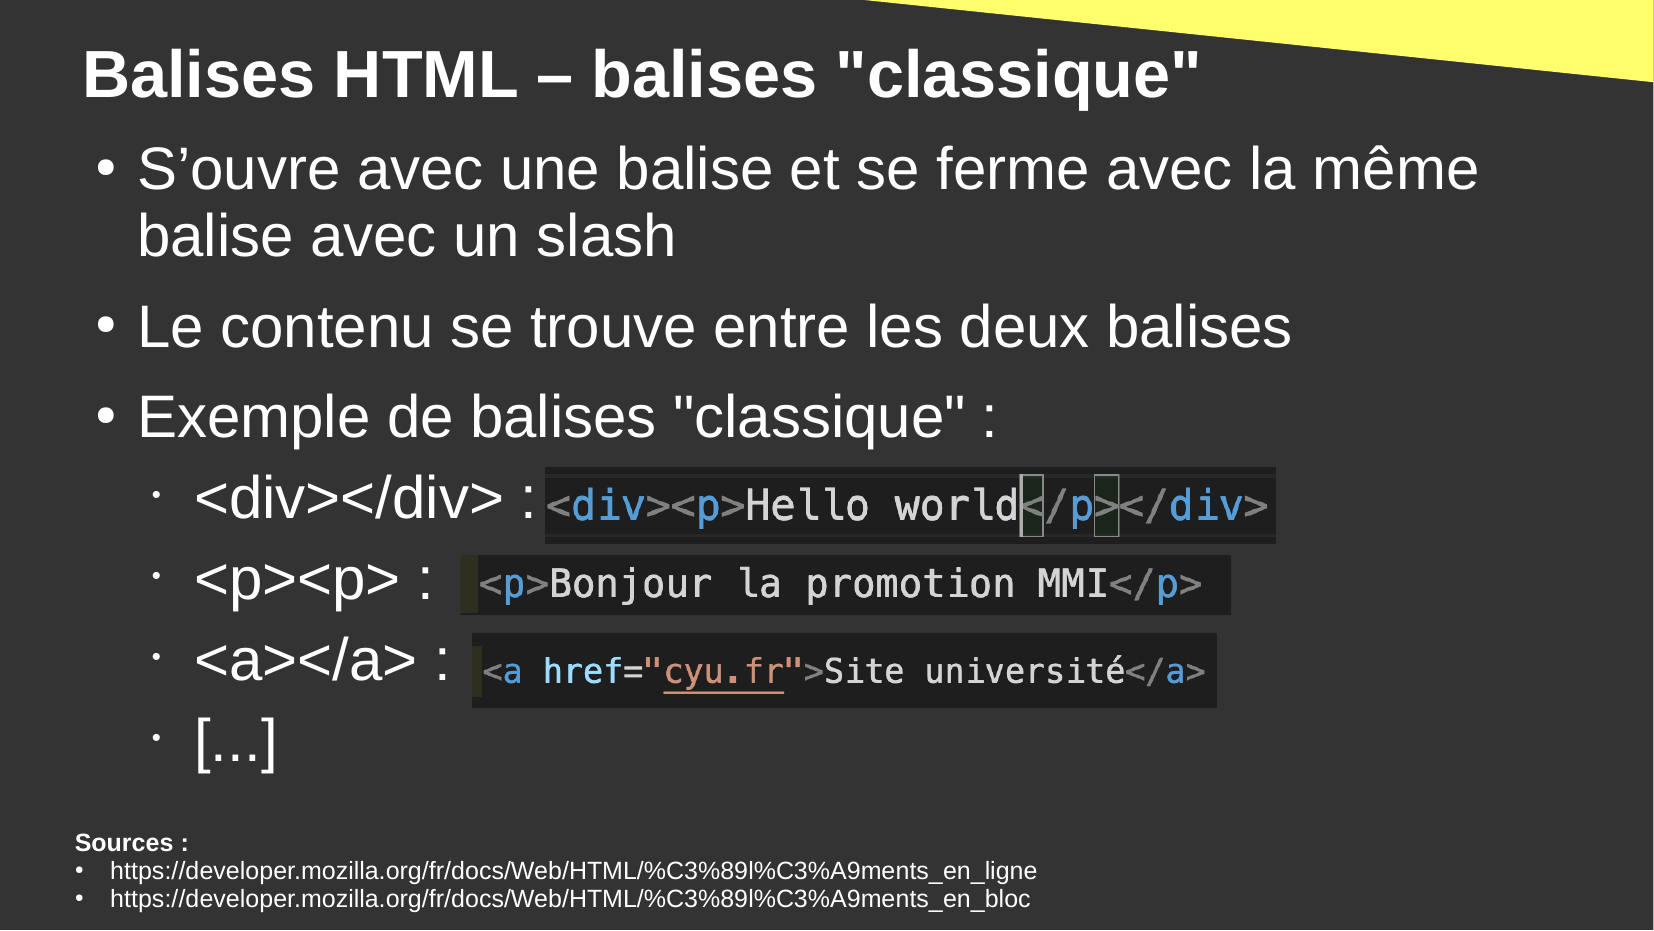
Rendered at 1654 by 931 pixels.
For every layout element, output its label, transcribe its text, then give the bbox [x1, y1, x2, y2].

list S’ouvre avec une balise et se ferme avec la même balise avec un slash Le contenu se trouve entre les deux balises Exemple de balises "classique" : <div></div> : <p><p> : <a></a> : [...] [80, 135, 1620, 777]
text_box Sources : https://developer.mozilla.org/fr/docs/Web/HTML/%C3%89l%C3%A9ments_en_ligne https://developer.mozilla.org/fr/docs/Web/HTML/%C3%89l%C3%A9ments_en_bloc [59, 821, 1546, 920]
picture [472, 633, 1217, 708]
title Balises HTML – balises "classique" [82, 37, 1571, 122]
text_box [864, 0, 1654, 83]
picture [545, 467, 1276, 544]
picture [460, 555, 1232, 615]
